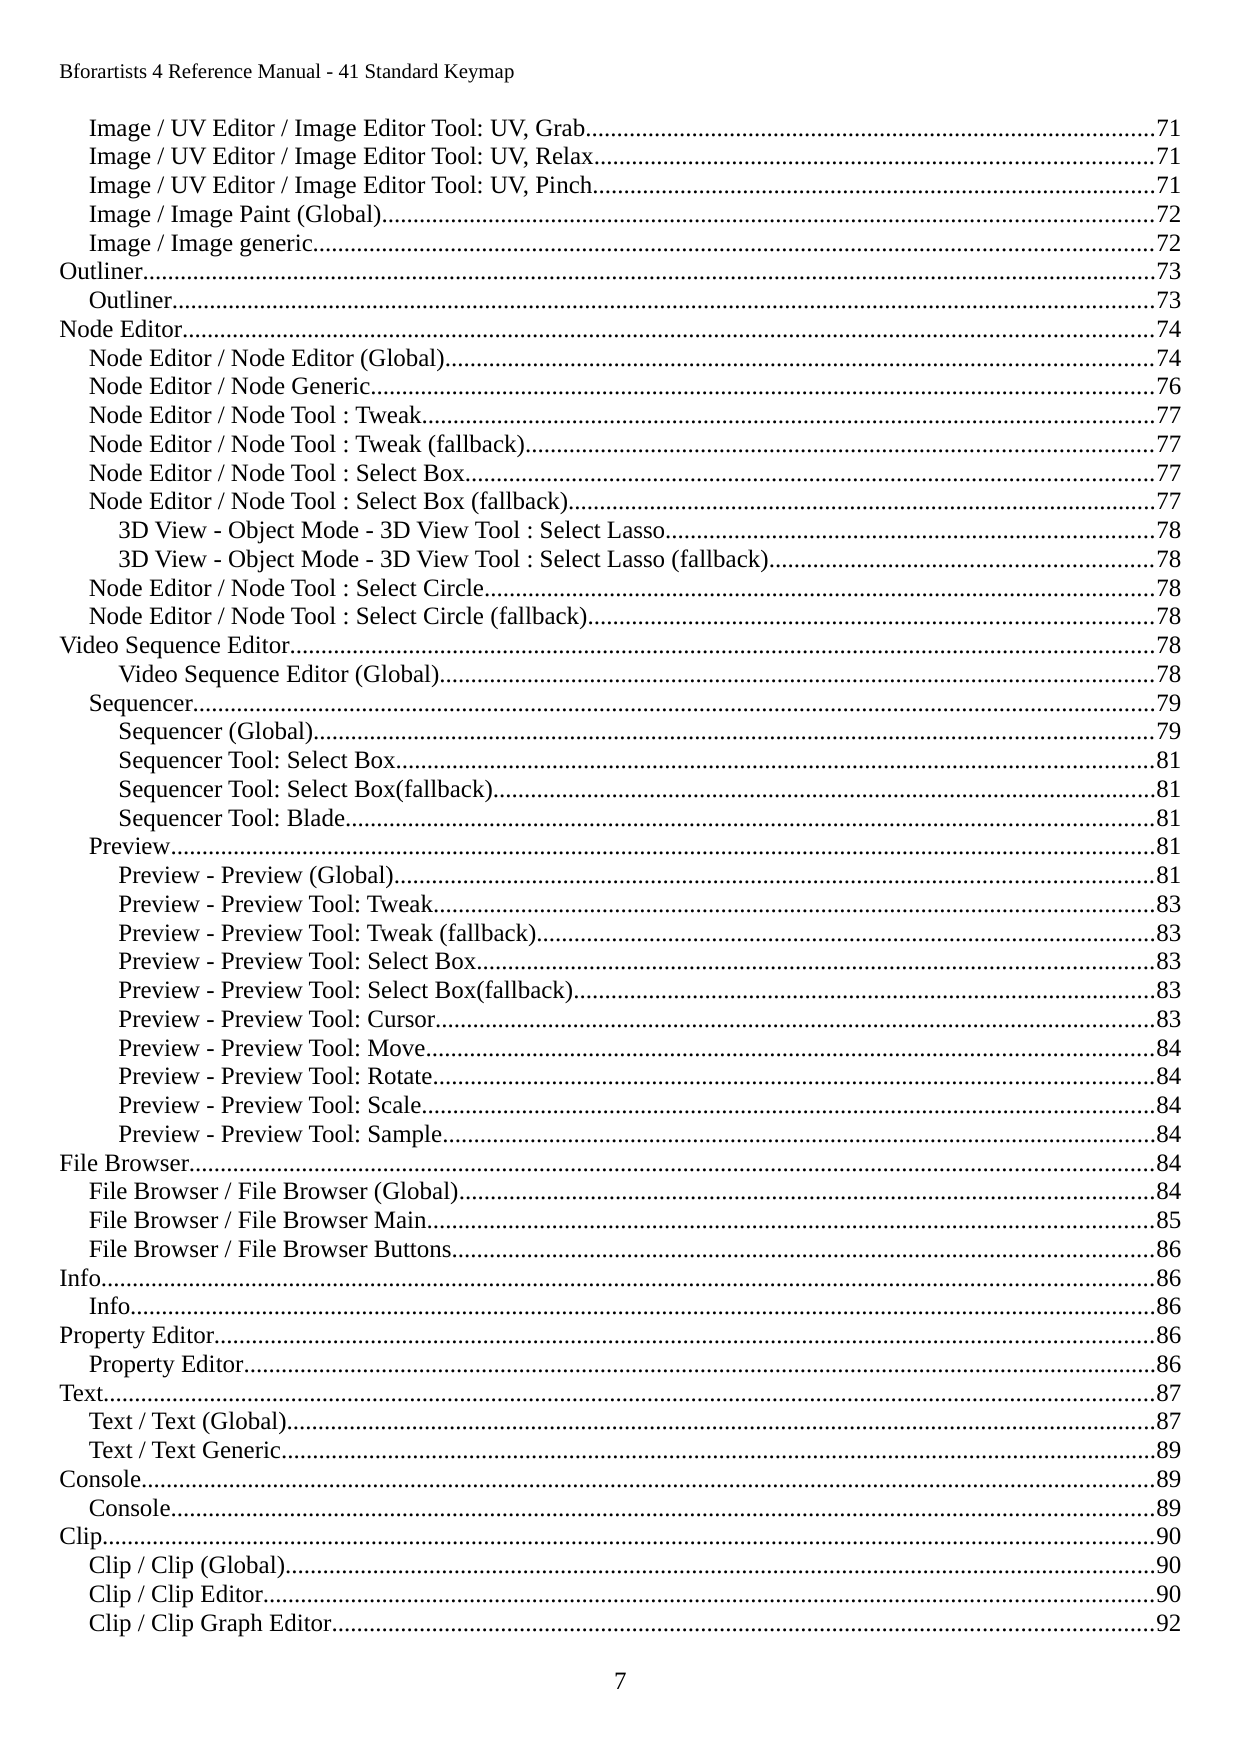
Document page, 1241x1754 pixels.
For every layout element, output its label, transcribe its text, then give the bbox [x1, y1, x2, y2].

text Video Sequence Editor 78 [59, 630, 1181, 659]
text Clip / Clip (Global) 90 [88, 1550, 1181, 1579]
text File Browser 84 [59, 1148, 1181, 1176]
text Image / UV Editor / Image Editor Tool: UV, Relax 71 [88, 141, 1181, 170]
text Clip / Clip Editor 90 [88, 1579, 1181, 1608]
text Node Editor 74 [59, 314, 1181, 343]
text 3D View - Object Mode - 3D View Tool : Select Lasso (fallback) 78 [118, 544, 1181, 573]
text Property Editor 86 [88, 1349, 1181, 1378]
text Node Editor / Node Tool : Select Box 77 [88, 458, 1181, 486]
text Preview - Preview (Global) 81 [118, 860, 1181, 889]
text Image / UV Editor / Image Editor Tool: UV, Pinch 71 [88, 170, 1181, 199]
text Sequencer Tool: Select Box 81 [118, 745, 1181, 774]
text Preview - Preview Tool: Select Box 83 [118, 946, 1181, 975]
text Image / Image Paint (Global) 72 [88, 199, 1181, 228]
text Console 89 [59, 1464, 1181, 1493]
text File Browser / File Browser (Global) 84 [88, 1176, 1181, 1205]
text Outliner 73 [59, 256, 1181, 285]
text Image / UV Editor / Image Editor Tool: UV, Grab 71 [88, 113, 1181, 141]
text Sequencer Tool: Select Box(fallback) 81 [118, 774, 1181, 803]
text Preview - Preview Tool: Cursor 83 [118, 1004, 1181, 1033]
text Text / Text (Global) 87 [88, 1406, 1181, 1435]
text Property Editor 86 [59, 1320, 1181, 1349]
text Sequencer 79 [88, 688, 1181, 716]
text Node Editor / Node Tool : Tweak (fallback) 77 [88, 429, 1181, 458]
text Sequencer (Global) 79 [118, 716, 1181, 745]
text 3D View - Object Mode - 3D View Tool : Select Lasso 78 [118, 515, 1181, 544]
text Text 87 [59, 1378, 1181, 1406]
text File Browser / File Browser Buttons 86 [88, 1234, 1181, 1263]
text Node Editor / Node Editor (Global) 74 [88, 343, 1181, 371]
text Info 86 [59, 1263, 1181, 1291]
text Clip 90 [59, 1521, 1181, 1550]
text Node Editor / Node Tool : Select Circle (fallback) 78 [88, 601, 1181, 630]
text Image / Image generic 72 [88, 228, 1181, 256]
text Preview - Preview Tool: Scale 84 [118, 1090, 1181, 1119]
text Preview - Preview Tool: Tweak (fallback) 83 [118, 918, 1181, 946]
text Preview - Preview Tool: Select Box(fallback) 83 [118, 975, 1181, 1004]
text Clip / Clip Graph Editor 92 [88, 1608, 1181, 1636]
text Video Sequence Editor (Global) 78 [118, 659, 1181, 688]
text Outliner 73 [88, 285, 1181, 314]
text Text / Text Generic 89 [88, 1435, 1181, 1464]
text File Browser / File Browser Main 85 [88, 1205, 1181, 1234]
text Node Editor / Node Tool : Tweak 77 [88, 400, 1181, 429]
text Preview 81 [88, 831, 1181, 860]
text Info 86 [88, 1291, 1181, 1320]
text Node Editor / Node Generic 76 [88, 371, 1181, 400]
text Preview - Preview Tool: Tweak 83 [118, 889, 1181, 918]
text Sequencer Tool: Blade 81 [118, 803, 1181, 831]
text Preview - Preview Tool: Move 84 [118, 1033, 1181, 1061]
text Node Editor / Node Tool : Select Circle 78 [88, 573, 1181, 601]
text Preview - Preview Tool: Rotate 84 [118, 1061, 1181, 1090]
text Preview - Preview Tool: Sample 84 [118, 1119, 1181, 1148]
text Console 89 [88, 1493, 1181, 1521]
text Node Editor / Node Tool : Select Box (fallback) 77 [88, 486, 1181, 515]
